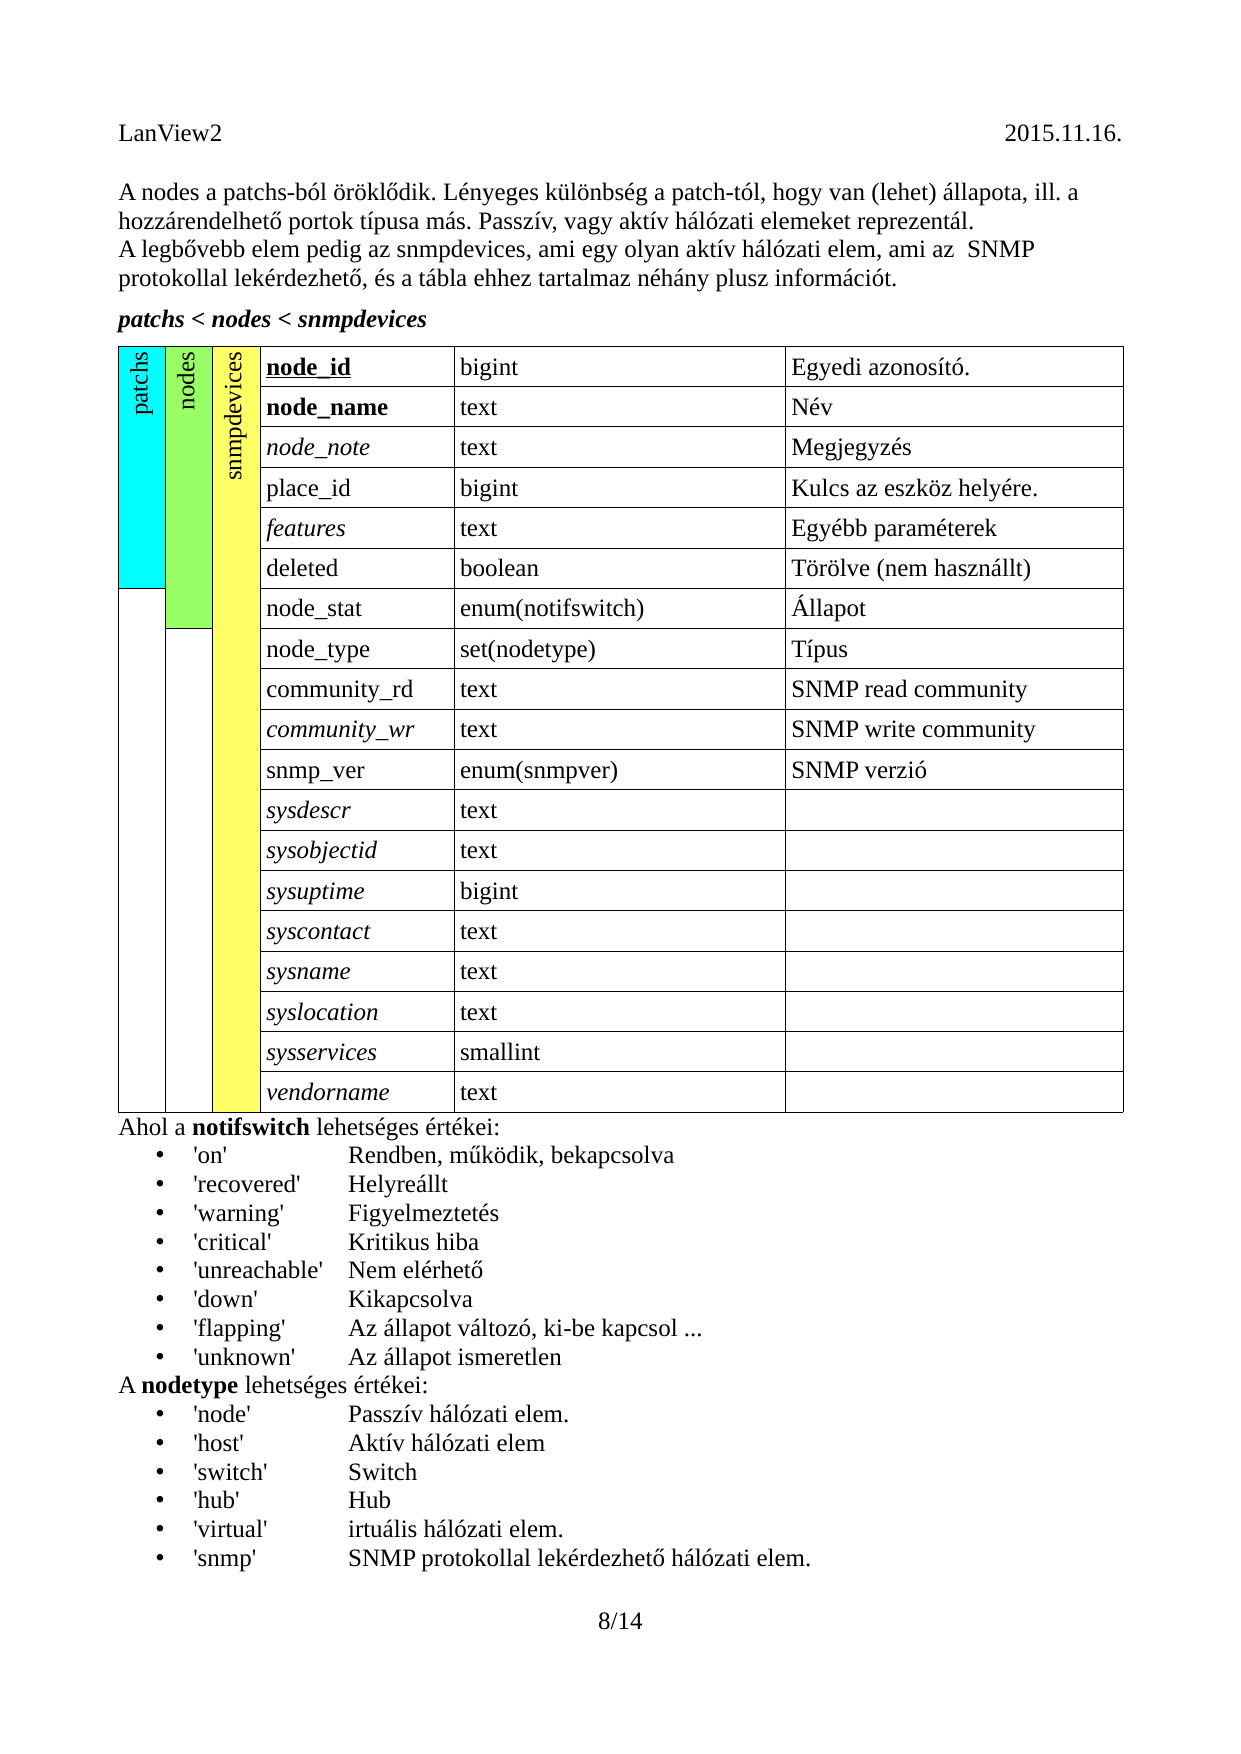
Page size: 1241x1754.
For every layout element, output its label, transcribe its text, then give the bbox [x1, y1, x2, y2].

table_cell [786, 1032, 1123, 1071]
text A nodetype lehetséges értékei: [118, 1371, 1122, 1399]
list 'hub' Hub [156, 1486, 1122, 1514]
list 'down' Kikapcsolva [156, 1284, 1122, 1313]
table_cell place_id [261, 468, 454, 507]
table_cell [786, 790, 1123, 829]
list 'unknown' Az állapot ismeretlen [156, 1342, 1122, 1371]
table_header bigint [455, 347, 785, 386]
list 'warning' Figyelmeztetés [156, 1198, 1122, 1227]
table_cell Egyébb paraméterek [786, 508, 1123, 547]
table_cell text [455, 992, 785, 1031]
text patchs < nodes < snmpdevices [118, 304, 1122, 333]
table_cell [119, 589, 165, 1112]
table_cell node_type [261, 629, 454, 668]
table_cell syslocation [261, 992, 454, 1031]
list 'recovered' Helyreállt [156, 1169, 1122, 1198]
table_cell text [455, 1072, 785, 1112]
table_cell bigint [455, 468, 785, 507]
table_cell [786, 952, 1123, 991]
text Ahol a notifswitch lehetséges értékei: [118, 1113, 1122, 1141]
list 'unreachable' Nem elérhető [156, 1256, 1122, 1284]
table_cell sysuptime [261, 871, 454, 910]
table_cell text [455, 831, 785, 870]
table_cell [166, 629, 212, 1112]
table_cell community_wr [261, 710, 454, 749]
table_cell [786, 831, 1123, 870]
table_cell sysservices [261, 1032, 454, 1071]
list 'node' Passzív hálózati elem. [156, 1399, 1122, 1428]
table_header nodes [166, 347, 212, 628]
table_header node_id [261, 347, 454, 386]
table_cell enum(notifswitch) [455, 589, 785, 628]
table_cell text [455, 710, 785, 749]
table_cell text [455, 508, 785, 547]
table_cell Állapot [786, 589, 1123, 628]
table_cell bigint [455, 871, 785, 910]
table_cell text [455, 387, 785, 426]
table_cell set(nodetype) [455, 629, 785, 668]
table_header Egyedi azonosító. [786, 347, 1123, 386]
table_header snmpdevices [213, 347, 260, 1112]
table_cell syscontact [261, 911, 454, 951]
table_cell node_name [261, 387, 454, 426]
list 'flapping' Az állapot változó, ki-be kapcsol ... [156, 1313, 1122, 1342]
table_cell [786, 871, 1123, 910]
list 'snmp' SNMP protokollal lekérdezhető hálózati elem. [156, 1543, 1122, 1572]
table_cell SNMP write community [786, 710, 1123, 749]
text A nodes a patchs-ból öröklődik. Lényeges különbség a patch-tól, hogy van (lehet) állapota, ill. a hozzárendelhető portok típusa más. Passzív, vagy aktív hálózati elemeket reprezentál. [118, 177, 1122, 234]
text A legbővebb elem pedig az snmpdevices, ami egy olyan aktív hálózati elem, ami az SNMP protokollal lekérdezhető, és a tábla ehhez tartalmaz néhány plusz információt. [118, 234, 1122, 292]
table_cell [786, 992, 1123, 1031]
table_cell enum(snmpver) [455, 750, 785, 789]
table_cell Név [786, 387, 1123, 426]
table_cell [786, 911, 1123, 951]
table_cell Megjegyzés [786, 427, 1123, 467]
table_cell text [455, 952, 785, 991]
table_cell text [455, 669, 785, 709]
table_cell features [261, 508, 454, 547]
table_cell vendorname [261, 1072, 454, 1112]
table_header patchs [119, 347, 165, 588]
table_cell snmp_ver [261, 750, 454, 789]
table_cell text [455, 911, 785, 951]
table_cell sysname [261, 952, 454, 991]
list 'switch' Switch [156, 1457, 1122, 1486]
list 'host' Aktív hálózati elem [156, 1428, 1122, 1457]
table_cell smallint [455, 1032, 785, 1071]
table_cell Típus [786, 629, 1123, 668]
table_cell SNMP verzió [786, 750, 1123, 789]
table_cell text [455, 790, 785, 829]
list 'virtual' irtuális hálózati elem. [156, 1514, 1122, 1543]
table_cell sysobjectid [261, 831, 454, 870]
table_cell boolean [455, 549, 785, 588]
table_cell sysdescr [261, 790, 454, 829]
list 'critical' Kritikus hiba [156, 1227, 1122, 1256]
list 'on' Rendben, működik, bekapcsolva [156, 1141, 1122, 1169]
table_cell community_rd [261, 669, 454, 709]
table_cell text [455, 427, 785, 467]
table_cell node_note [261, 427, 454, 467]
table_cell node_stat [261, 589, 454, 628]
table_cell Kulcs az eszköz helyére. [786, 468, 1123, 507]
table_cell Törölve (nem használlt) [786, 549, 1123, 588]
table_cell [786, 1072, 1123, 1112]
table_cell deleted [261, 549, 454, 588]
table_cell SNMP read community [786, 669, 1123, 709]
